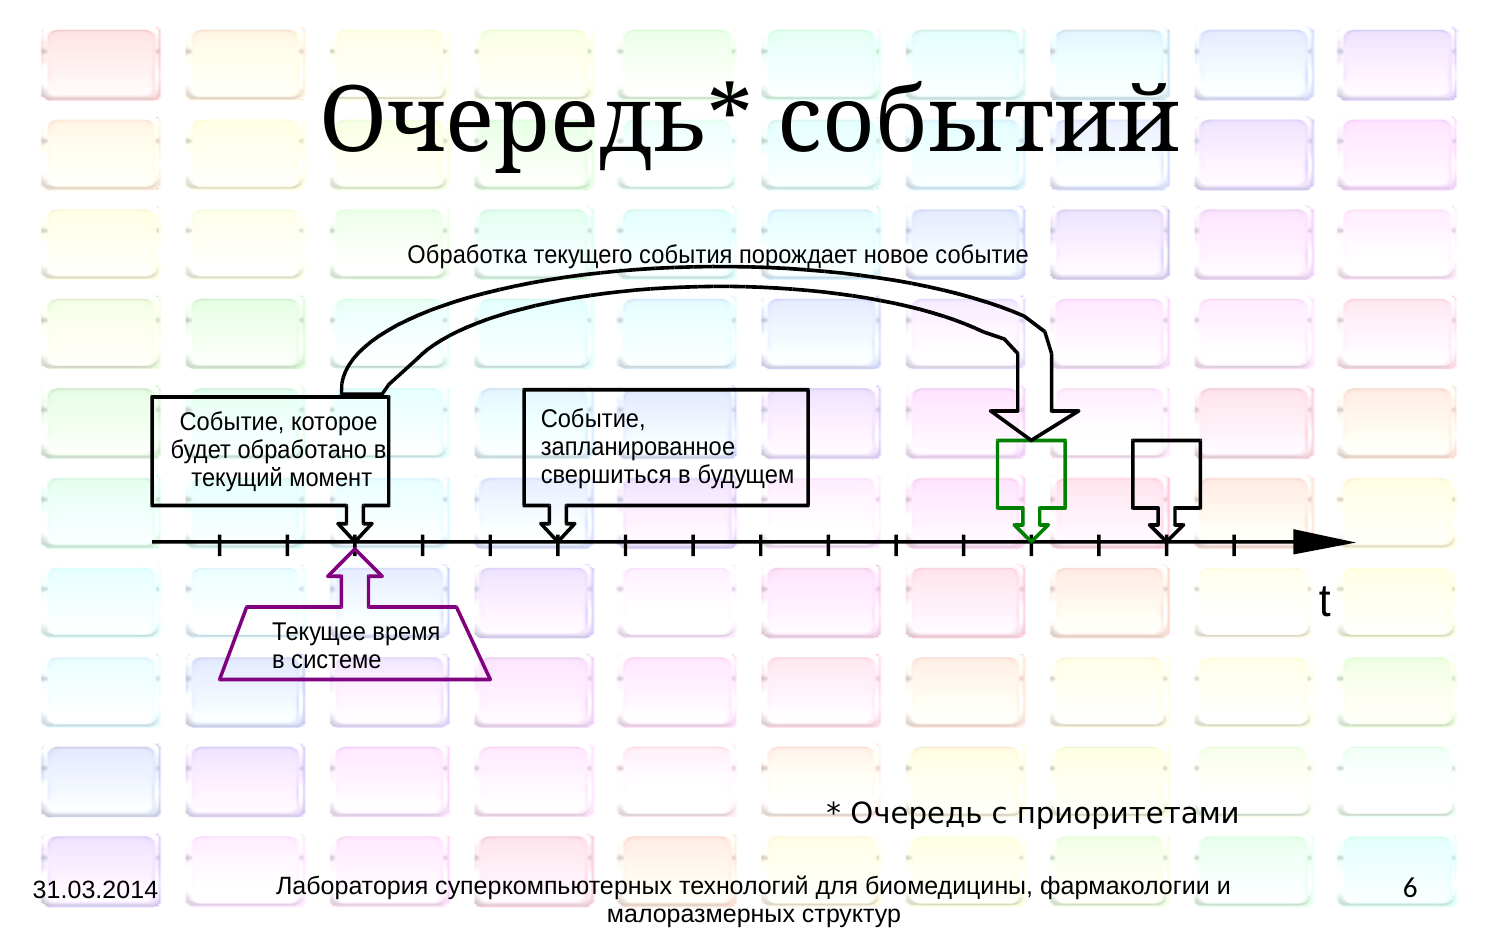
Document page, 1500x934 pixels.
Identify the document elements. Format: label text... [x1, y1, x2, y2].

text_box 31.03.2014 [17, 868, 184, 918]
picture [0, 0, 1500, 934]
text_box [1387, 868, 1473, 918]
text_box * Очередь с приоритетами [811, 787, 1257, 838]
text_box Лаборатория суперкомпьютерных технологий для биомедицины, фармакологии и малоразмерных структур [171, 864, 1338, 915]
title Очередь* событий [75, 37, 1426, 193]
